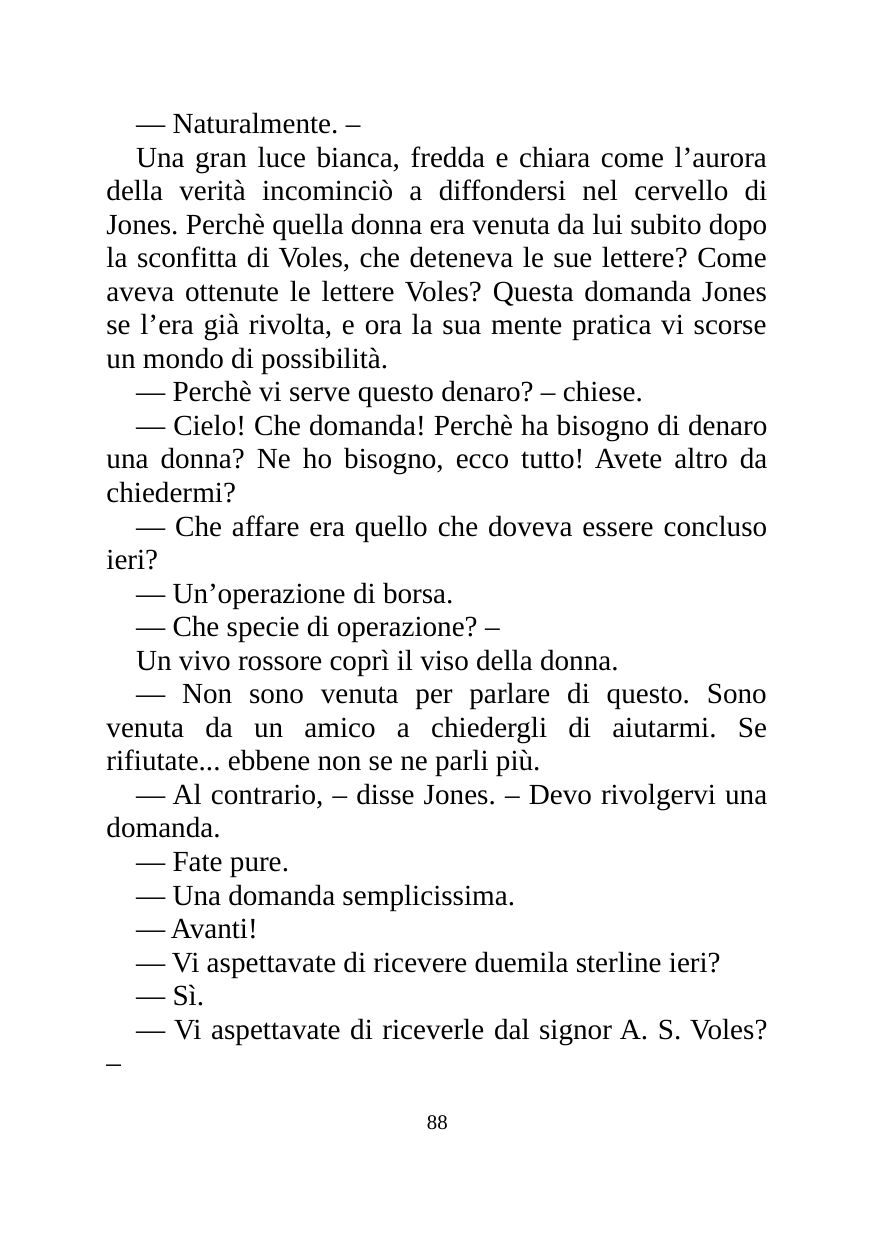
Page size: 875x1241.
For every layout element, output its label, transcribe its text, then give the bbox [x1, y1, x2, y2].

text — Perchè vi serve questo denaro? – chiese. [106, 374, 768, 408]
text — Vi aspettavate di riceverle dal signor A. S. Voles? – [106, 1012, 768, 1079]
text — Naturalmente. – [106, 106, 768, 140]
text — Che affare era quello che doveva essere concluso ieri? [106, 509, 768, 576]
text — Avanti! [106, 911, 768, 945]
text — Una domanda semplicissima. [106, 878, 768, 911]
text — Un’operazione di borsa. [106, 576, 768, 609]
text — Fate pure. [106, 844, 768, 878]
text Un vivo rossore coprì il viso della donna. [106, 643, 768, 676]
text — Al contrario, – disse Jones. – Devo rivolgervi una domanda. [106, 777, 768, 844]
text Una gran luce bianca, fredda e chiara come l’aurora della verità incominciò a diffondersi nel cervello di Jones. Perchè quella donna era venuta da lui subito dopo la sconfitta di Voles, che deteneva le sue lettere? Come aveva ottenute le lettere Voles? Questa domanda Jones se l’era già rivolta, e ora la sua mente pratica vi scorse un mondo di possibilità. [106, 140, 768, 374]
text — Non sono venuta per parlare di questo. Sono venuta da un amico a chiedergli di aiutarmi. Se rifiutate... ebbene non se ne parli più. [106, 676, 768, 777]
text — Che specie di operazione? – [106, 609, 768, 643]
text — Cielo! Che domanda! Perchè ha bisogno di denaro una donna? Ne ho bisogno, ecco tutto! Avete altro da chiedermi? [106, 408, 768, 509]
text — Vi aspettavate di ricevere duemila sterline ieri? [106, 945, 768, 978]
text — Sì. [106, 978, 768, 1012]
